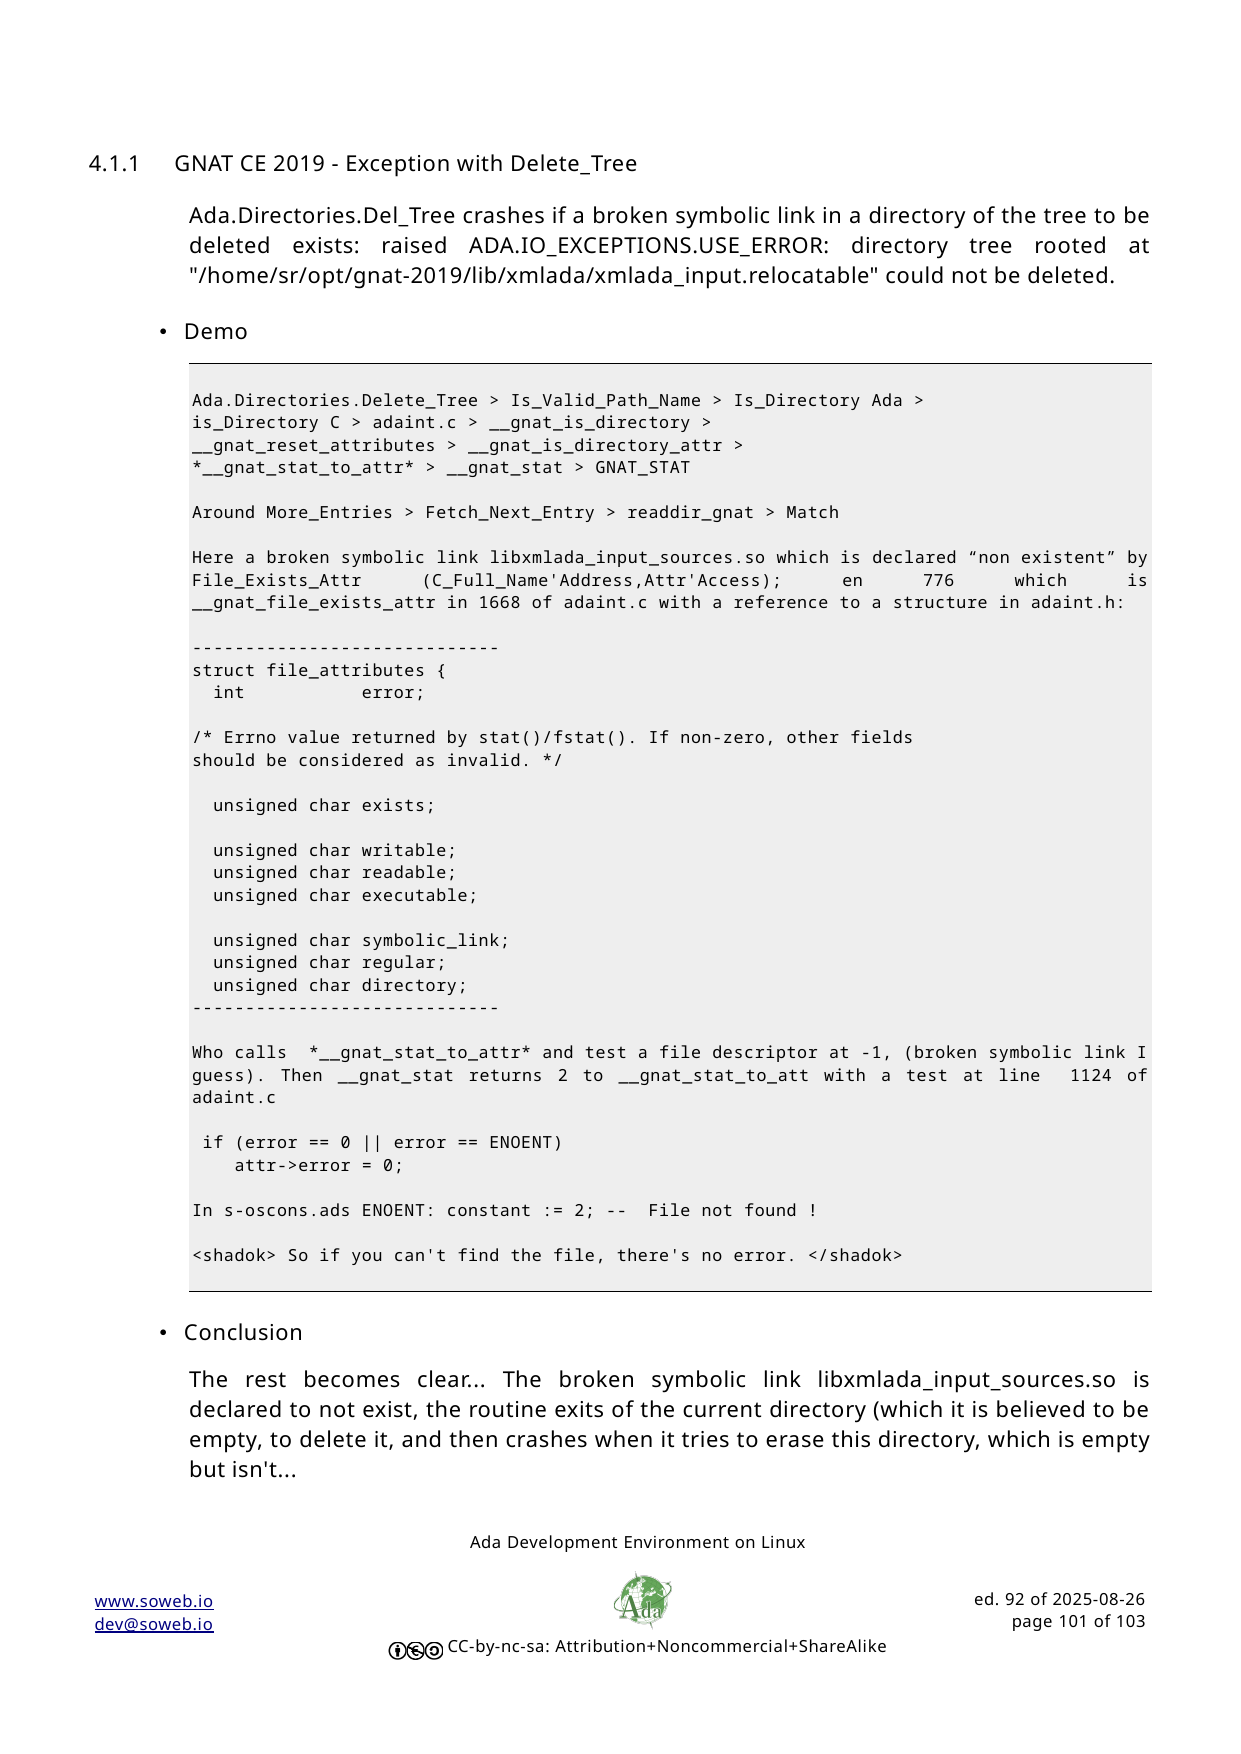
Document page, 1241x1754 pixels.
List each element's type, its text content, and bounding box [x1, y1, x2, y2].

list Ada.Directories.Delete_Tree > Is_Valid_Path_Name > Is_Directory Ada > [189, 364, 1152, 408]
subtitle GNAT CE 2019 - Exception with Delete_Tree [88, 148, 1152, 189]
list unsigned char readable; [189, 858, 1152, 881]
list is_Directory C > adaint.c > __gnat_is_directory > [189, 408, 1152, 431]
text Ada.Directories.Del_Tree crashes if a broken symbolic link in a directory of the tree to be deleted exists: raised ADA.IO_EXCEPTIONS.USE_ERROR: directory tree rooted at "/home/sr/opt/gnat-2019/lib/xmlada/xmlada_input.relocatable" could not be deleted. [189, 200, 1152, 290]
list unsigned char regular; [189, 948, 1152, 971]
list Who calls *__gnat_stat_to_attr* and test a file descriptor at -1, (broken symbolic link I guess). Then __gnat_stat returns 2 to __gnat_stat_to_att with a test at line 1124 of adaint.c [189, 1038, 1152, 1106]
list attr->error = 0; [189, 1151, 1152, 1173]
list unsigned char executable; [189, 881, 1152, 903]
list unsigned char directory; [189, 971, 1152, 993]
text The rest becomes clear... The broken symbolic link libxmlada_input_sources.so is declared to not exist, the routine exits of the current directory (which it is believed to be empty, to delete it, and then crashes when it tries to erase this directory, which is empty but isn't... [189, 1364, 1152, 1484]
list /* Errno value returned by stat()/fstat(). If non-zero, other fields [189, 723, 1152, 746]
list In s-oscons.ads ENOENT: constant := 2; -- File not found ! [189, 1196, 1152, 1218]
list ----------------------------- [189, 993, 1152, 1016]
subtitle Demo [159, 314, 1152, 345]
subtitle Conclusion [159, 1315, 1152, 1346]
list int error; [189, 678, 1152, 701]
list should be considered as invalid. */ [189, 746, 1152, 768]
picture [613, 1571, 672, 1630]
picture [388, 1642, 443, 1660]
list Around More_Entries > Fetch_Next_Entry > readdir_gnat > Match [189, 498, 1152, 521]
list struct file_attributes { [189, 656, 1152, 678]
list unsigned char exists; [189, 791, 1152, 813]
list <shadok> So if you can't find the file, there's no error. </shadok> [189, 1241, 1152, 1263]
list Here a broken symbolic link libxmlada_input_sources.so which is declared “non existent” by File_Exists_Attr (C_Full_Name'Address,Attr'Access); en 776 which is __gnat_file_exists_attr in 1668 of adaint.c with a reference to a structure in adaint.h: [189, 543, 1152, 611]
list *__gnat_stat_to_attr* > __gnat_stat > GNAT_STAT [189, 453, 1152, 476]
list if (error == 0 || error == ENOENT) [189, 1128, 1152, 1151]
list __gnat_reset_attributes > __gnat_is_directory_attr > [189, 431, 1152, 453]
list unsigned char symbolic_link; [189, 926, 1152, 948]
list unsigned char writable; [189, 836, 1152, 858]
list ----------------------------- [189, 633, 1152, 656]
